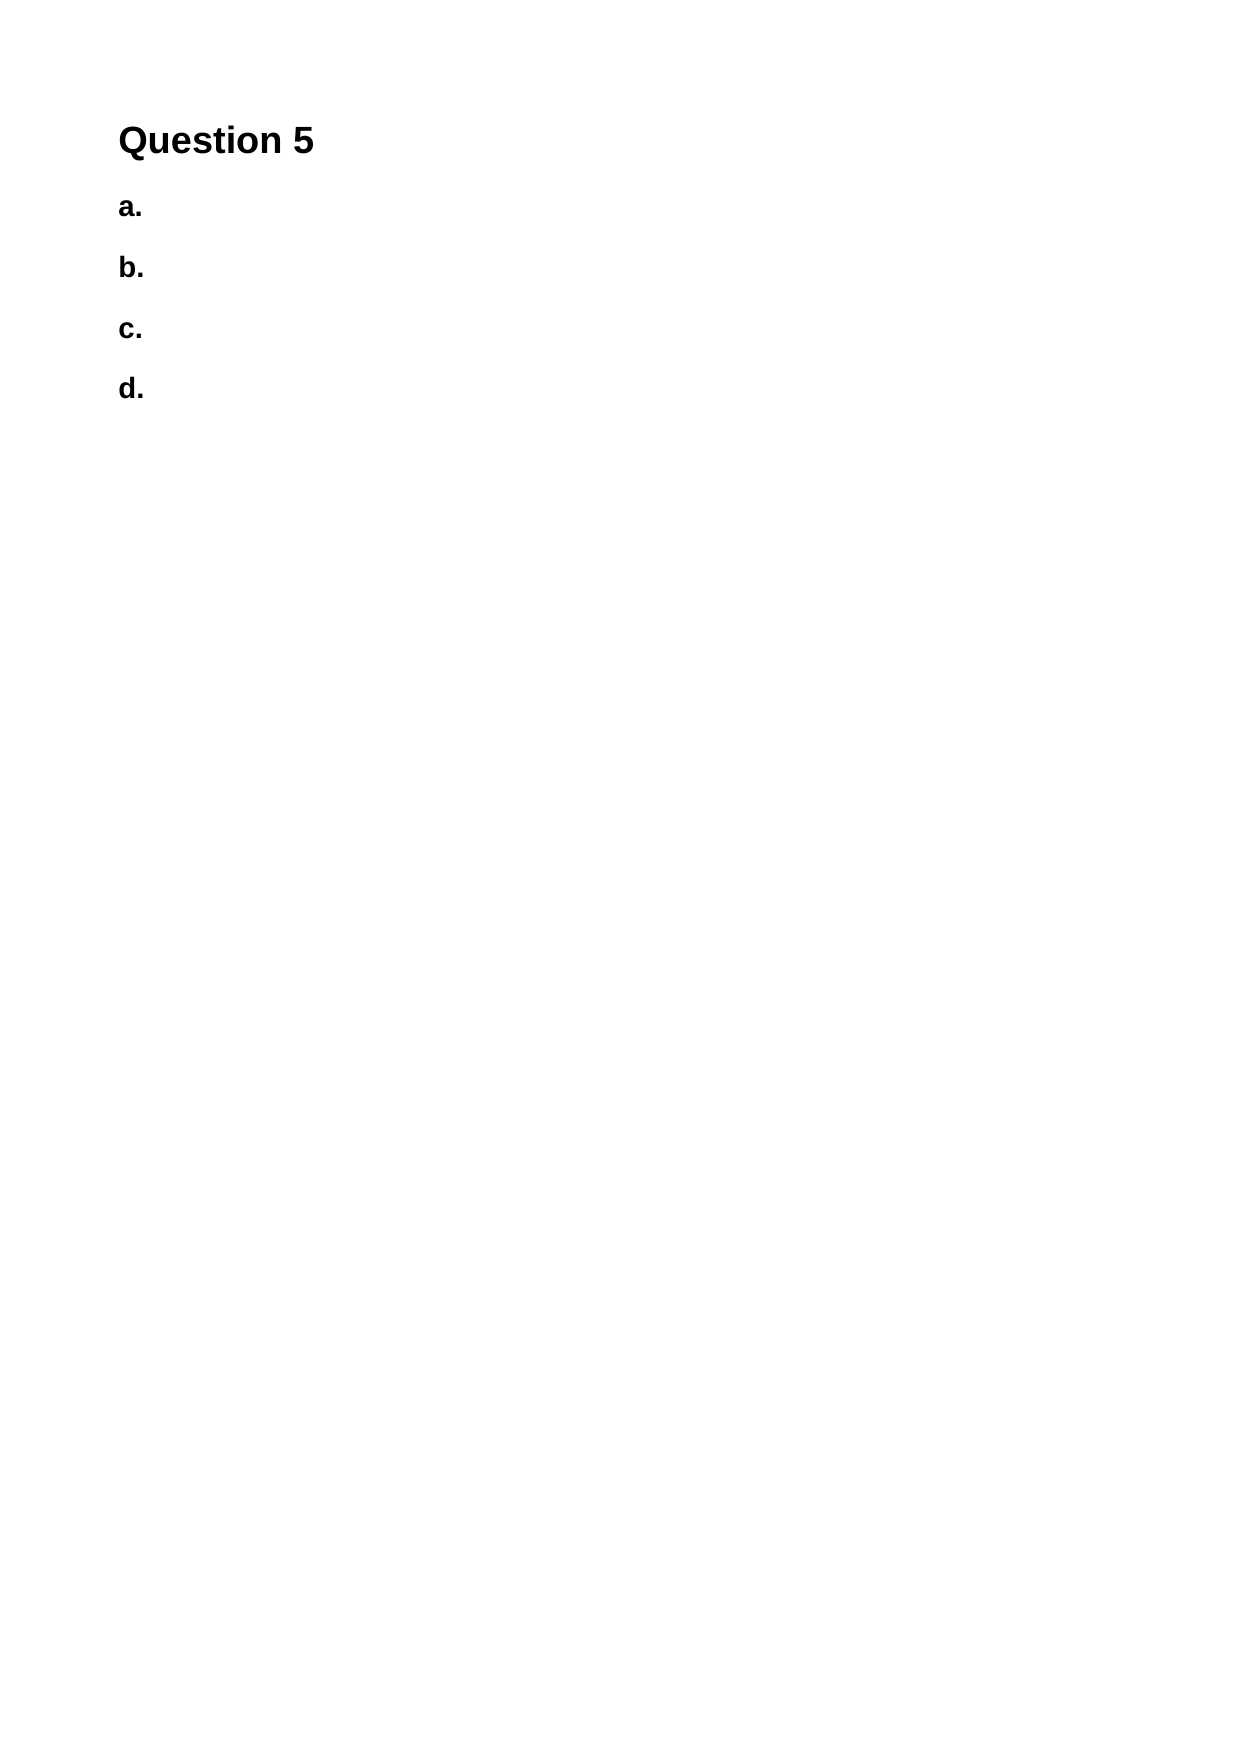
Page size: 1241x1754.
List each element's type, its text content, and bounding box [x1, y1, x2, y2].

subtitle b. [118, 250, 1122, 283]
subtitle Question 5 [118, 118, 1122, 162]
subtitle a. [118, 189, 1122, 223]
subtitle d. [118, 371, 1122, 405]
subtitle c. [118, 311, 1122, 344]
